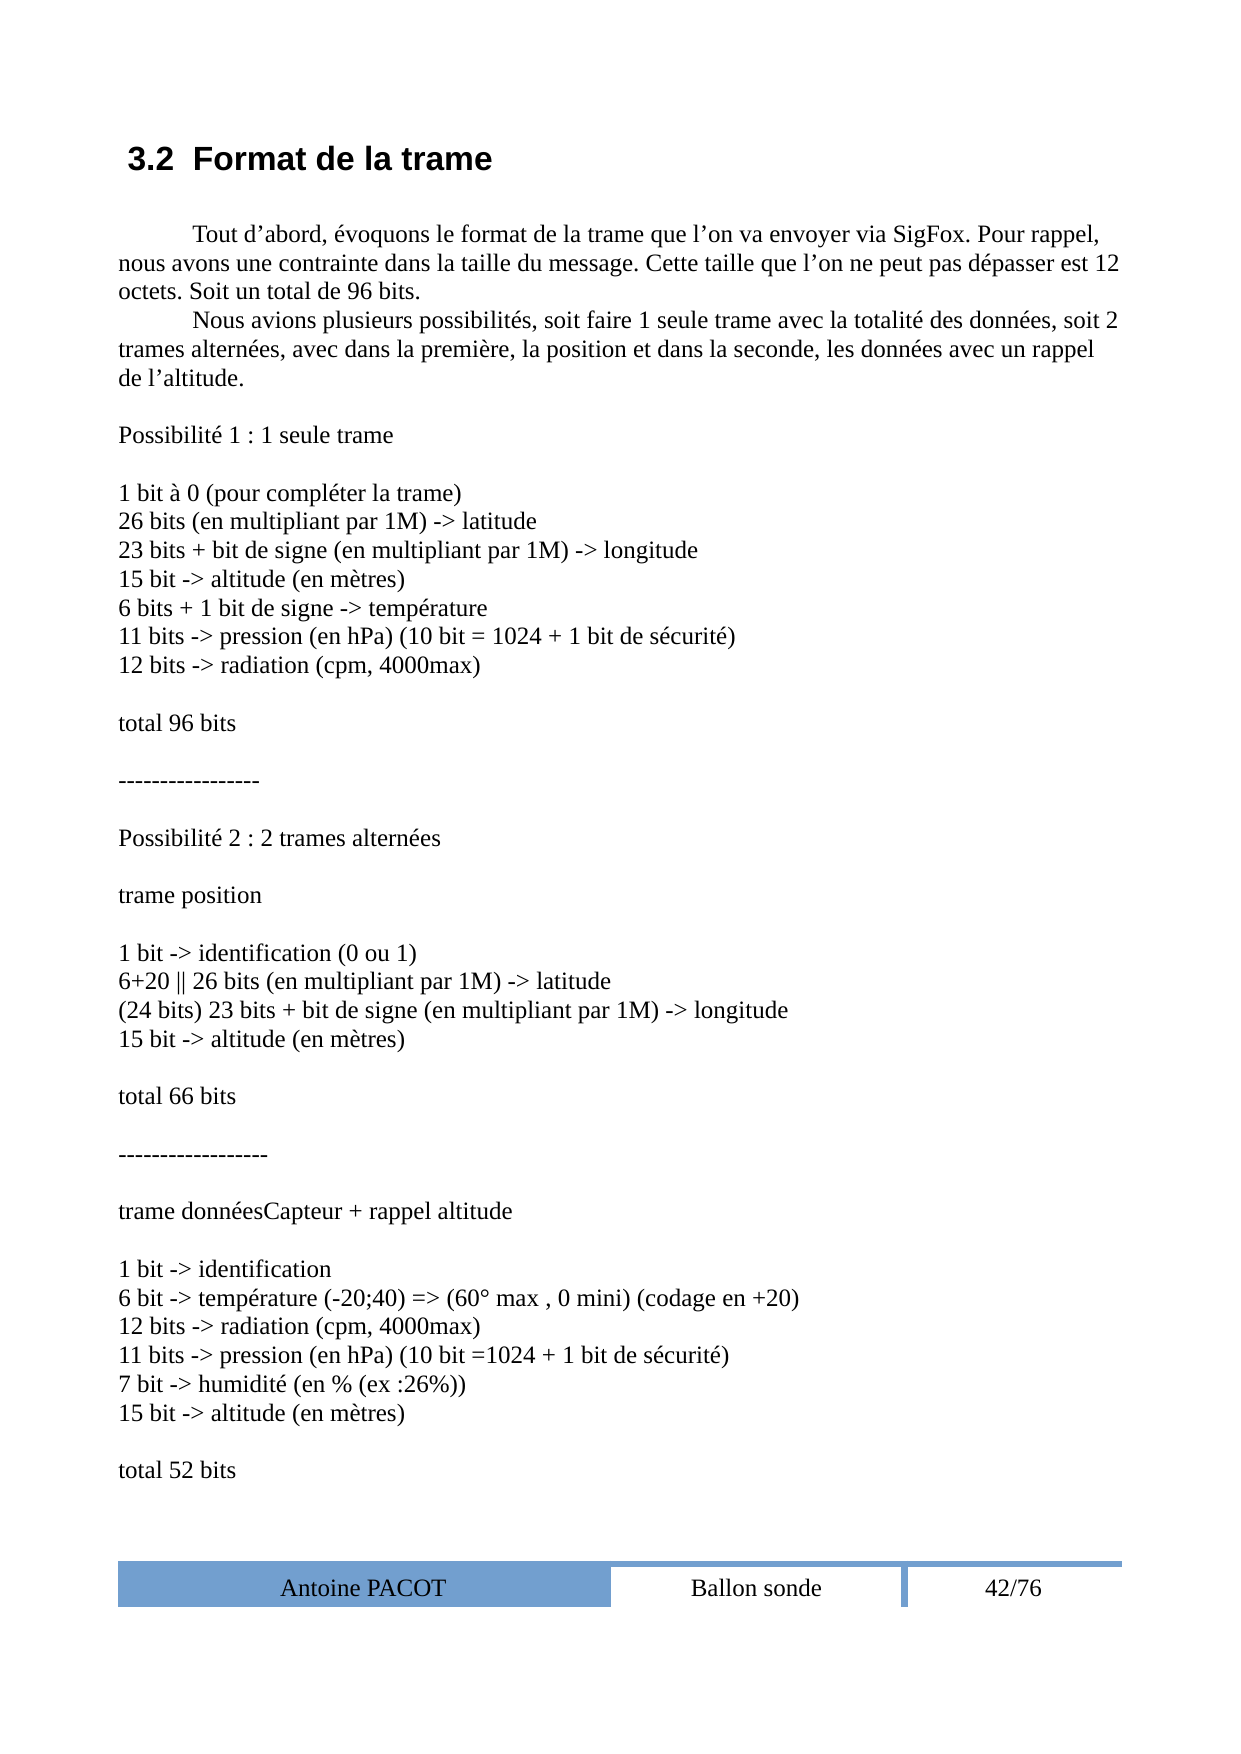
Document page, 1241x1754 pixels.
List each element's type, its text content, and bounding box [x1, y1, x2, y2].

text 1 bit -> identification [118, 1254, 1122, 1283]
text Tout d’abord, évoquons le format de la trame que l’on va envoyer via SigFox. Pour rappel, nous avons une contrainte dans la taille du message. Cette taille que l’on ne peut pas dépasser est 12 octets. Soit un total de 96 bits. [118, 219, 1122, 305]
text ------------------ [118, 1139, 1122, 1168]
text 12 bits -> radiation (cpm, 4000max) [118, 650, 1122, 679]
text 6+20 || 26 bits (en multipliant par 1M) -> latitude [118, 966, 1122, 995]
text 15 bit -> altitude (en mètres) [118, 1024, 1122, 1053]
subtitle Format de la trame [118, 139, 1122, 178]
text trame donnéesCapteur + rappel altitude [118, 1196, 1122, 1225]
text 15 bit -> altitude (en mètres) [118, 1398, 1122, 1426]
text (24 bits) 23 bits + bit de signe (en multipliant par 1M) -> longitude [118, 995, 1122, 1024]
text total 96 bits [118, 708, 1122, 736]
text trame position [118, 880, 1122, 909]
text 6 bits + 1 bit de signe -> température [118, 593, 1122, 621]
text total 66 bits [118, 1081, 1122, 1110]
text ----------------- [118, 765, 1122, 794]
text 15 bit -> altitude (en mètres) [118, 564, 1122, 593]
text Nous avions plusieurs possibilités, soit faire 1 seule trame avec la totalité des données, soit 2 trames alternées, avec dans la première, la position et dans la seconde, les données avec un rappel de l’altitude. [118, 305, 1122, 391]
text 1 bit à 0 (pour compléter la trame) [118, 478, 1122, 506]
text 26 bits (en multipliant par 1M) -> latitude [118, 506, 1122, 535]
text Possibilité 1 : 1 seule trame [118, 420, 1122, 449]
text Possibilité 2 : 2 trames alternées [118, 823, 1122, 851]
text 11 bits -> pression (en hPa) (10 bit =1024 + 1 bit de sécurité) [118, 1340, 1122, 1369]
text 12 bits -> radiation (cpm, 4000max) [118, 1311, 1122, 1340]
text 1 bit -> identification (0 ou 1) [118, 938, 1122, 966]
text 6 bit -> température (-20;40) => (60° max , 0 mini) (codage en +20) [118, 1283, 1122, 1311]
text 7 bit -> humidité (en % (ex :26%)) [118, 1369, 1122, 1398]
text 11 bits -> pression (en hPa) (10 bit = 1024 + 1 bit de sécurité) [118, 621, 1122, 650]
text 23 bits + bit de signe (en multipliant par 1M) -> longitude [118, 535, 1122, 564]
text total 52 bits [118, 1455, 1122, 1484]
